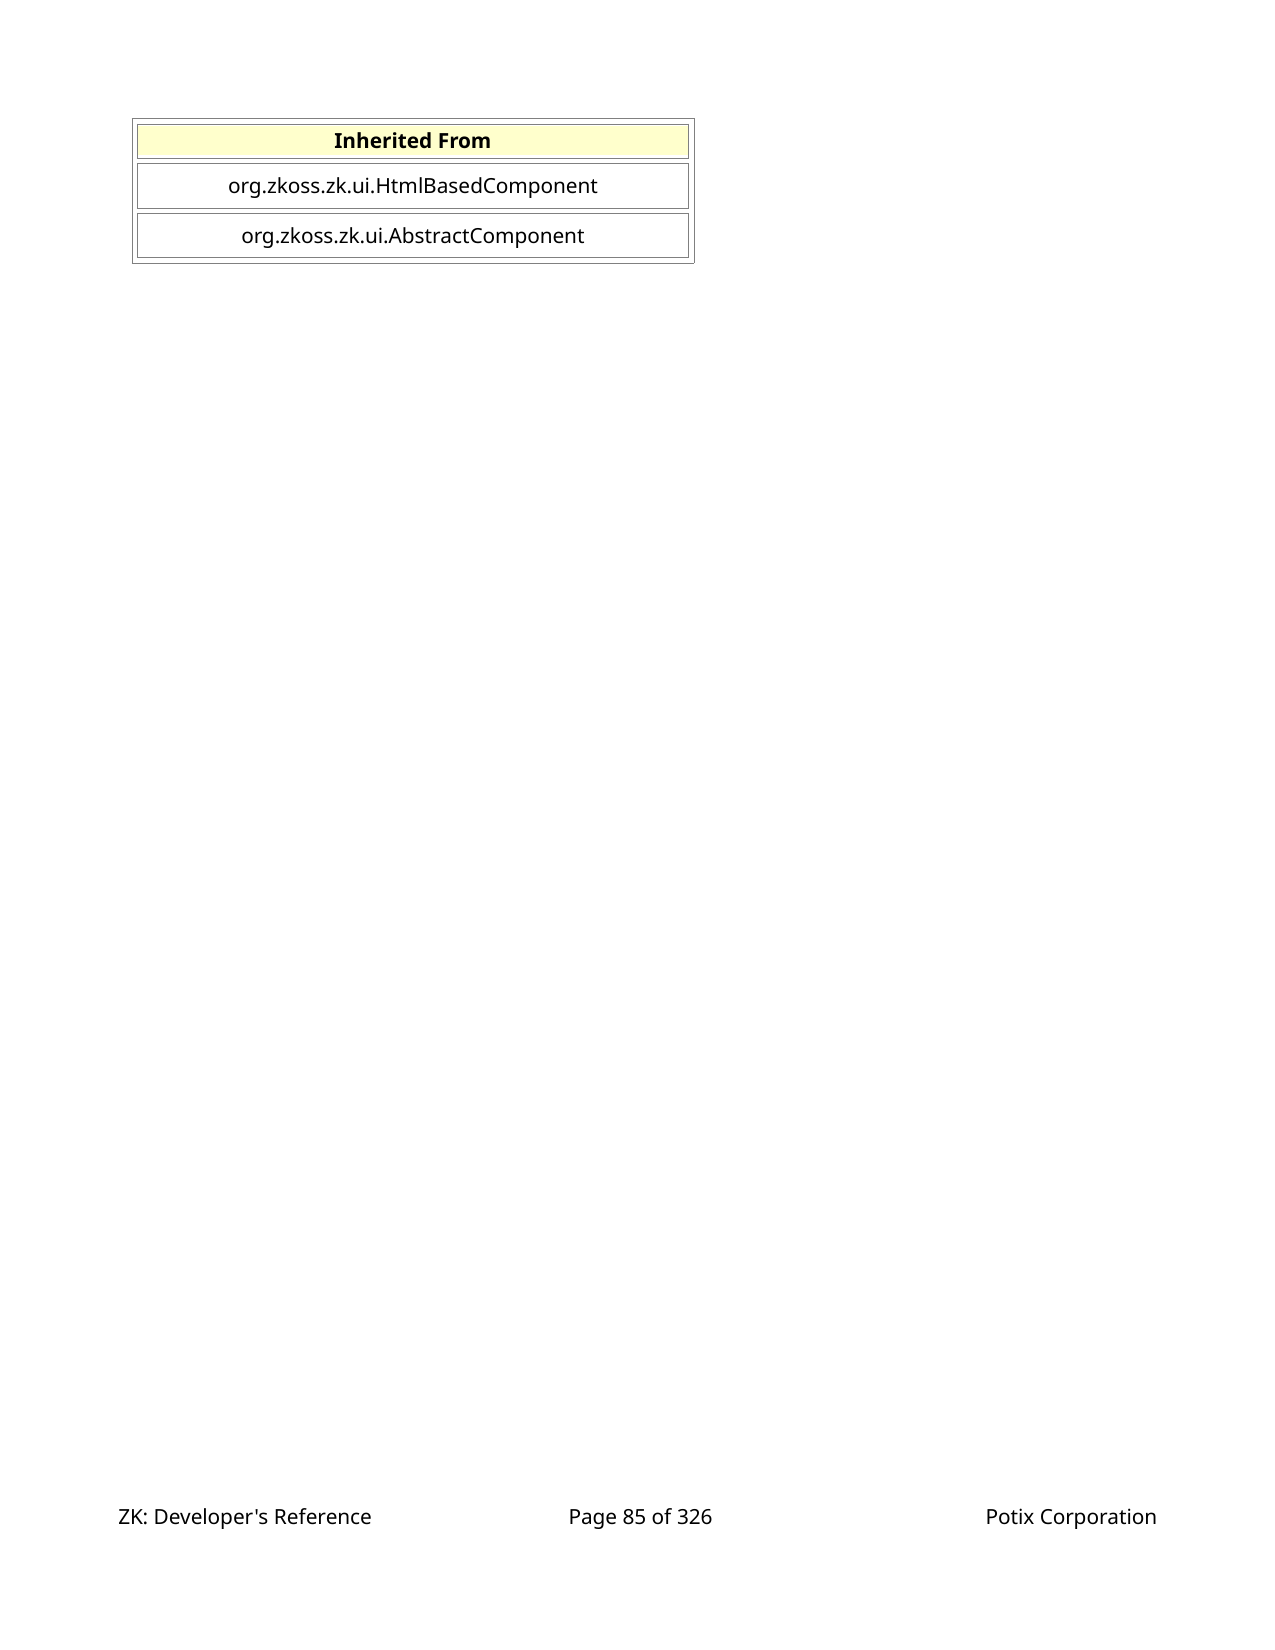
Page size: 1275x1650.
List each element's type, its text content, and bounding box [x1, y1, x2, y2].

table_cell org.zkoss.zk.ui.HtmlBasedComponent [134, 158, 691, 207]
table_cell org.zkoss.zk.ui.AbstractComponent [134, 208, 691, 257]
table_header Inherited From [134, 119, 691, 158]
